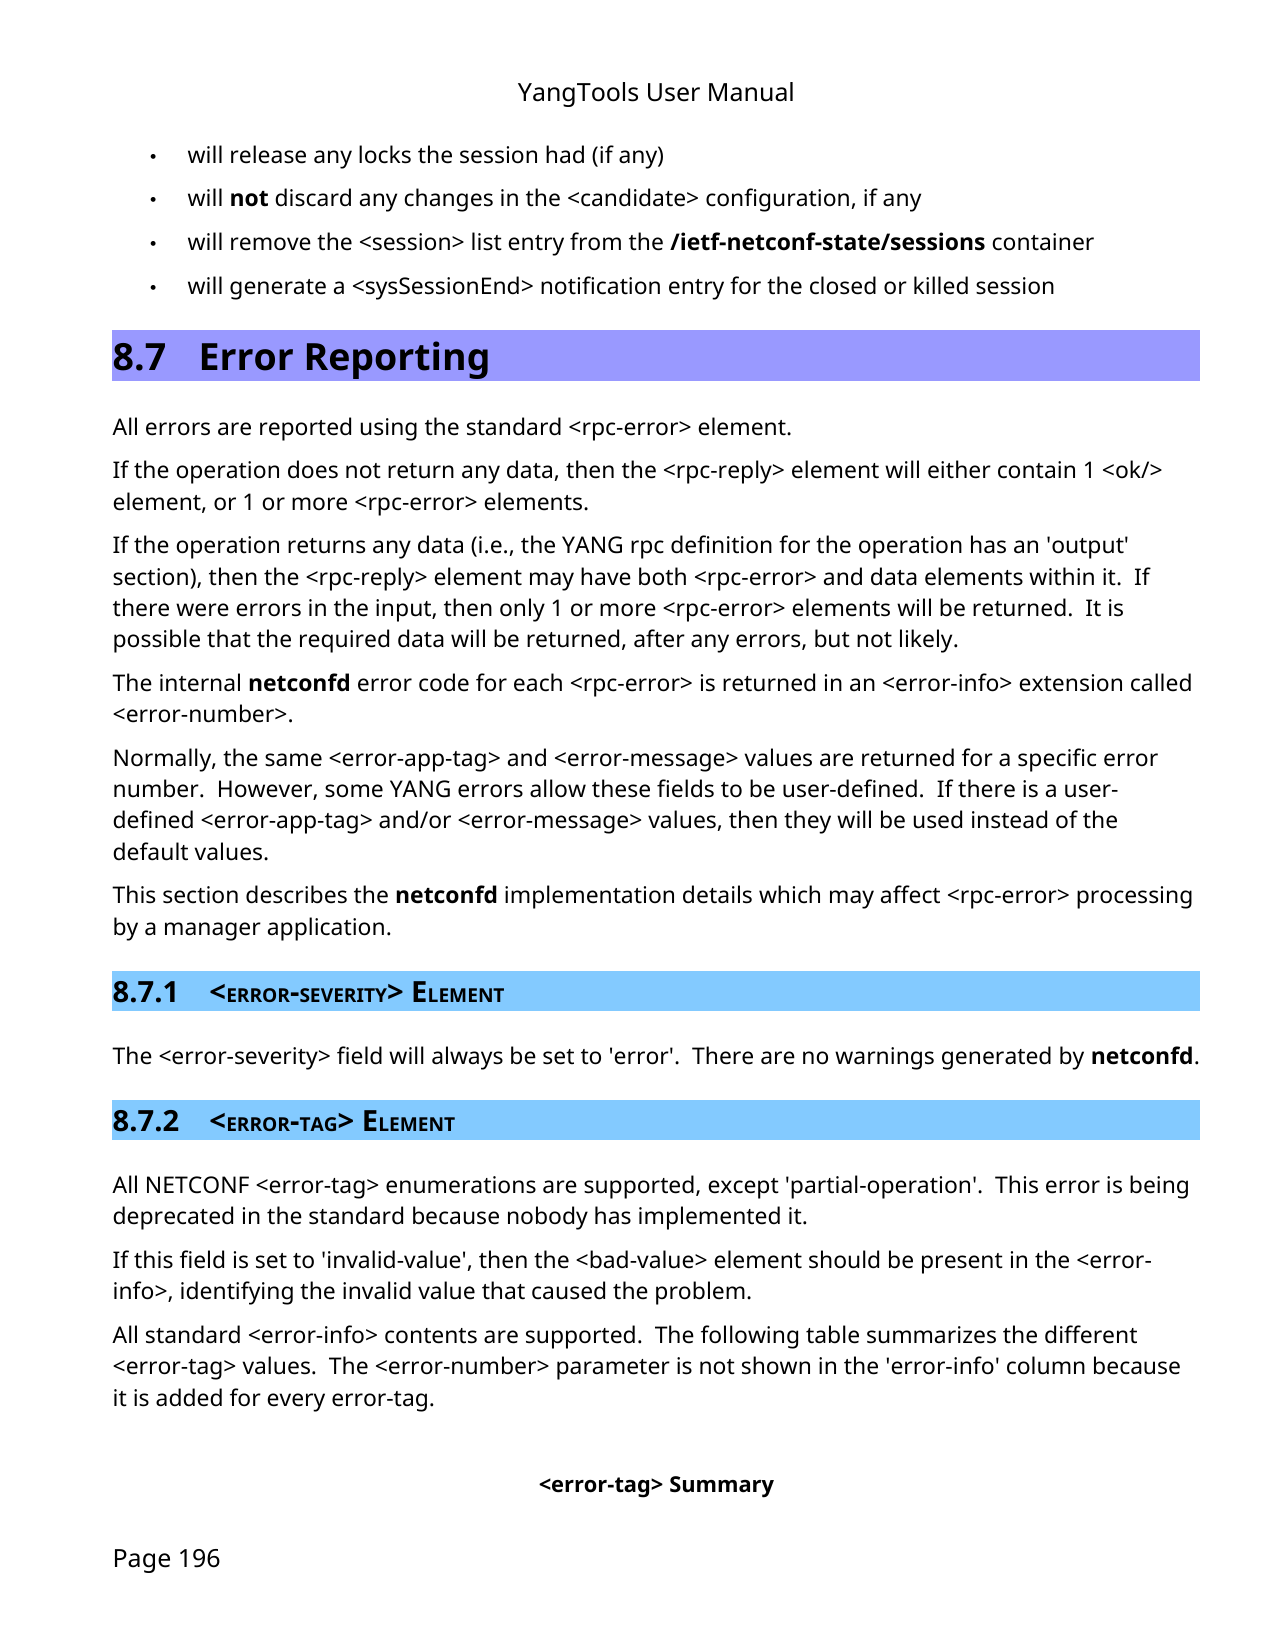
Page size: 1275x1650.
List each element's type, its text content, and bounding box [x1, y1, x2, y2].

text This section describes the netconfd implementation details which may affect <rpc-error> processing by a manager application. [112, 879, 1200, 942]
text The internal netconfd error code for each <rpc-error> is returned in an <error-info> extension called <error-number>. [112, 667, 1200, 729]
text If the operation returns any data (i.e., the YANG rpc definition for the operation has an 'output' section), then the <rpc-reply> element may have both <rpc-error> and data elements within it. If there were errors in the input, then only 1 or more <rpc-error> elements will be returned. It is possible that the required data will be returned, after any errors, but not likely. [112, 529, 1200, 654]
text The <error-severity> field will always be set to 'error'. There are no warnings generated by netconfd. [112, 1040, 1200, 1071]
subtitle <error-tag> Element [112, 1100, 1200, 1140]
subtitle Error Reporting [112, 330, 1200, 381]
text All NETCONF <error-tag> enumerations are supported, except 'partial-operation'. This error is being deprecated in the standard because nobody has implemented it. [112, 1169, 1200, 1231]
subtitle <error-tag> Summary [127, 1469, 1185, 1499]
list will remove the <session> list entry from the /ietf-netconf-state/sessions container [150, 226, 1200, 257]
text Normally, the same <error-app-tag> and <error-message> values are returned for a specific error number. However, some YANG errors allow these fields to be user-defined. If there is a user-defined <error-app-tag> and/or <error-message> values, then they will be used instead of the default values. [112, 742, 1200, 867]
text All errors are reported using the standard <rpc-error> element. [112, 410, 1200, 442]
list will release any locks the session had (if any) [150, 138, 1200, 170]
list will generate a <sysSessionEnd> notification entry for the closed or killed session [150, 270, 1200, 301]
text If this field is set to 'invalid-value', then the <bad-value> element should be present in the <error-info>, identifying the invalid value that caused the problem. [112, 1244, 1200, 1306]
text If the operation does not return any data, then the <rpc-reply> element will either contain 1 <ok/> element, or 1 or more <rpc-error> elements. [112, 454, 1200, 517]
text All standard <error-info> contents are supported. The following table summarizes the different <error-tag> values. The <error-number> parameter is not shown in the 'error-info' column because it is added for every error-tag. [112, 1319, 1200, 1413]
list will not discard any changes in the <candidate> configuration, if any [150, 182, 1200, 213]
subtitle <error-severity> Element [112, 971, 1200, 1011]
